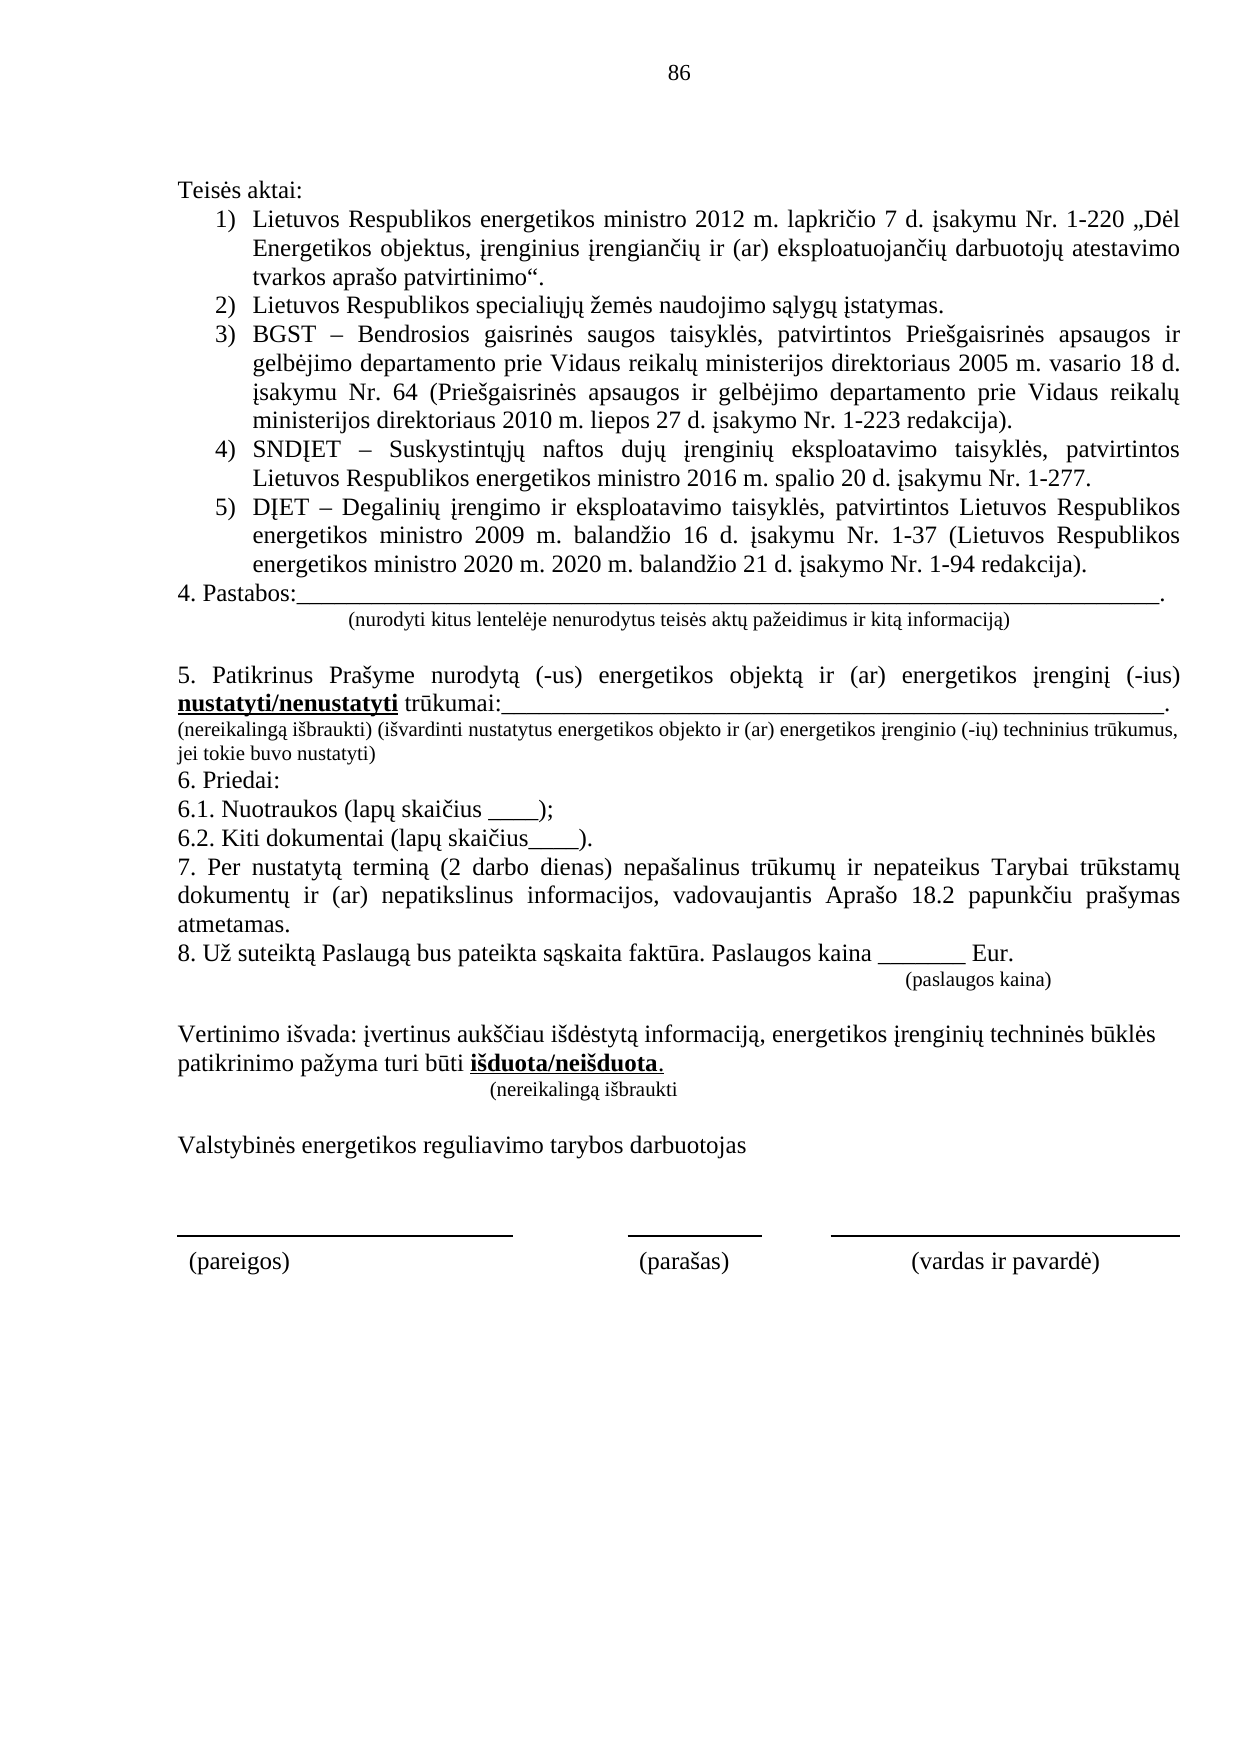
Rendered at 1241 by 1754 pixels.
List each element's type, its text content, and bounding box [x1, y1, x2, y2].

text (nereikalingą išbraukti [177, 1077, 1181, 1101]
table_header (vardas ir pavardė) [831, 1237, 1180, 1275]
table_header (parašas) [628, 1237, 762, 1275]
text 7. Per nustatytą terminą (2 darbo dienas) nepašalinus trūkumų ir nepateikus Tarybai trūkstamų dokumentų ir (ar) nepatikslinus informacijos, vadovaujantis Aprašo 18.2 papunkčiu prašymas atmetamas. [177, 852, 1181, 938]
text 4) SNDĮET – Suskystintųjų naftos dujų įrenginių eksploatavimo taisyklės, patvirtintos Lietuvos Respublikos energetikos ministro 2016 m. spalio 20 d. įsakymu Nr. 1-277. [215, 434, 1181, 492]
text Valstybinės energetikos reguliavimo tarybos darbuotojas [177, 1130, 1181, 1158]
text 6.2. Kiti dokumentai (lapų skaičius____). [177, 823, 1181, 852]
text (paslaugos kaina) [447, 967, 1181, 991]
text 5. Patikrinus Prašyme nurodytą (-us) energetikos objektą ir (ar) energetikos įrenginį (-ius) nustatyti/nenustatyti trūkumai:_____________________________________________________. [177, 660, 1181, 717]
table_header (pareigos) [177, 1237, 513, 1275]
text 2) Lietuvos Respublikos specialiųjų žemės naudojimo sąlygų įstatymas. [215, 291, 1181, 319]
text 4. Pastabos:_____________________________________________________________________. [177, 578, 1181, 607]
text 1) Lietuvos Respublikos energetikos ministro 2012 m. lapkričio 7 d. įsakymu Nr. 1-220 „Dėl Energetikos objektus, įrenginius įrengiančių ir (ar) eksploatuojančių darbuotojų atestavimo tvarkos aprašo patvirtinimo“. [215, 204, 1181, 291]
text 6. Priedai: [177, 765, 1181, 794]
text Vertinimo išvada: įvertinus aukščiau išdėstytą informaciją, energetikos įrenginių techninės būklės patikrinimo pažyma turi būti išduota/neišduota. [177, 1019, 1181, 1077]
text 5) DĮET – Degalinių įrengimo ir eksploatavimo taisyklės, patvirtintos Lietuvos Respublikos energetikos ministro 2009 m. balandžio 16 d. įsakymu Nr. 1-37 (Lietuvos Respublikos energetikos ministro 2020 m. 2020 m. balandžio 21 d. įsakymo Nr. 1-94 redakcija). [215, 492, 1181, 578]
text 3) BGST – Bendrosios gaisrinės saugos taisyklės, patvirtintos Priešgaisrinės apsaugos ir gelbėjimo departamento prie Vidaus reikalų ministerijos direktoriaus 2005 m. vasario 18 d. įsakymu Nr. 64 (Priešgaisrinės apsaugos ir gelbėjimo departamento prie Vidaus reikalų ministerijos direktoriaus 2010 m. liepos 27 d. įsakymo Nr. 1-223 redakcija). [215, 319, 1181, 434]
text (nereikalingą išbraukti) (išvardinti nustatytus energetikos objekto ir (ar) energetikos įrenginio (-ių) techninius trūkumus, jei tokie buvo nustatyti) [177, 717, 1181, 765]
table_header [762, 1235, 831, 1275]
text Teisės aktai: [177, 176, 1181, 204]
text (nurodyti kitus lentelėje nenurodytus teisės aktų pažeidimus ir kitą informaciją) [177, 607, 1181, 631]
table_header [513, 1235, 628, 1275]
text 8. Už suteiktą Paslaugą bus pateikta sąskaita faktūra. Paslaugos kaina _______ Eur. [177, 938, 1181, 967]
text 6.1. Nuotraukos (lapų skaičius ____); [177, 794, 1181, 823]
